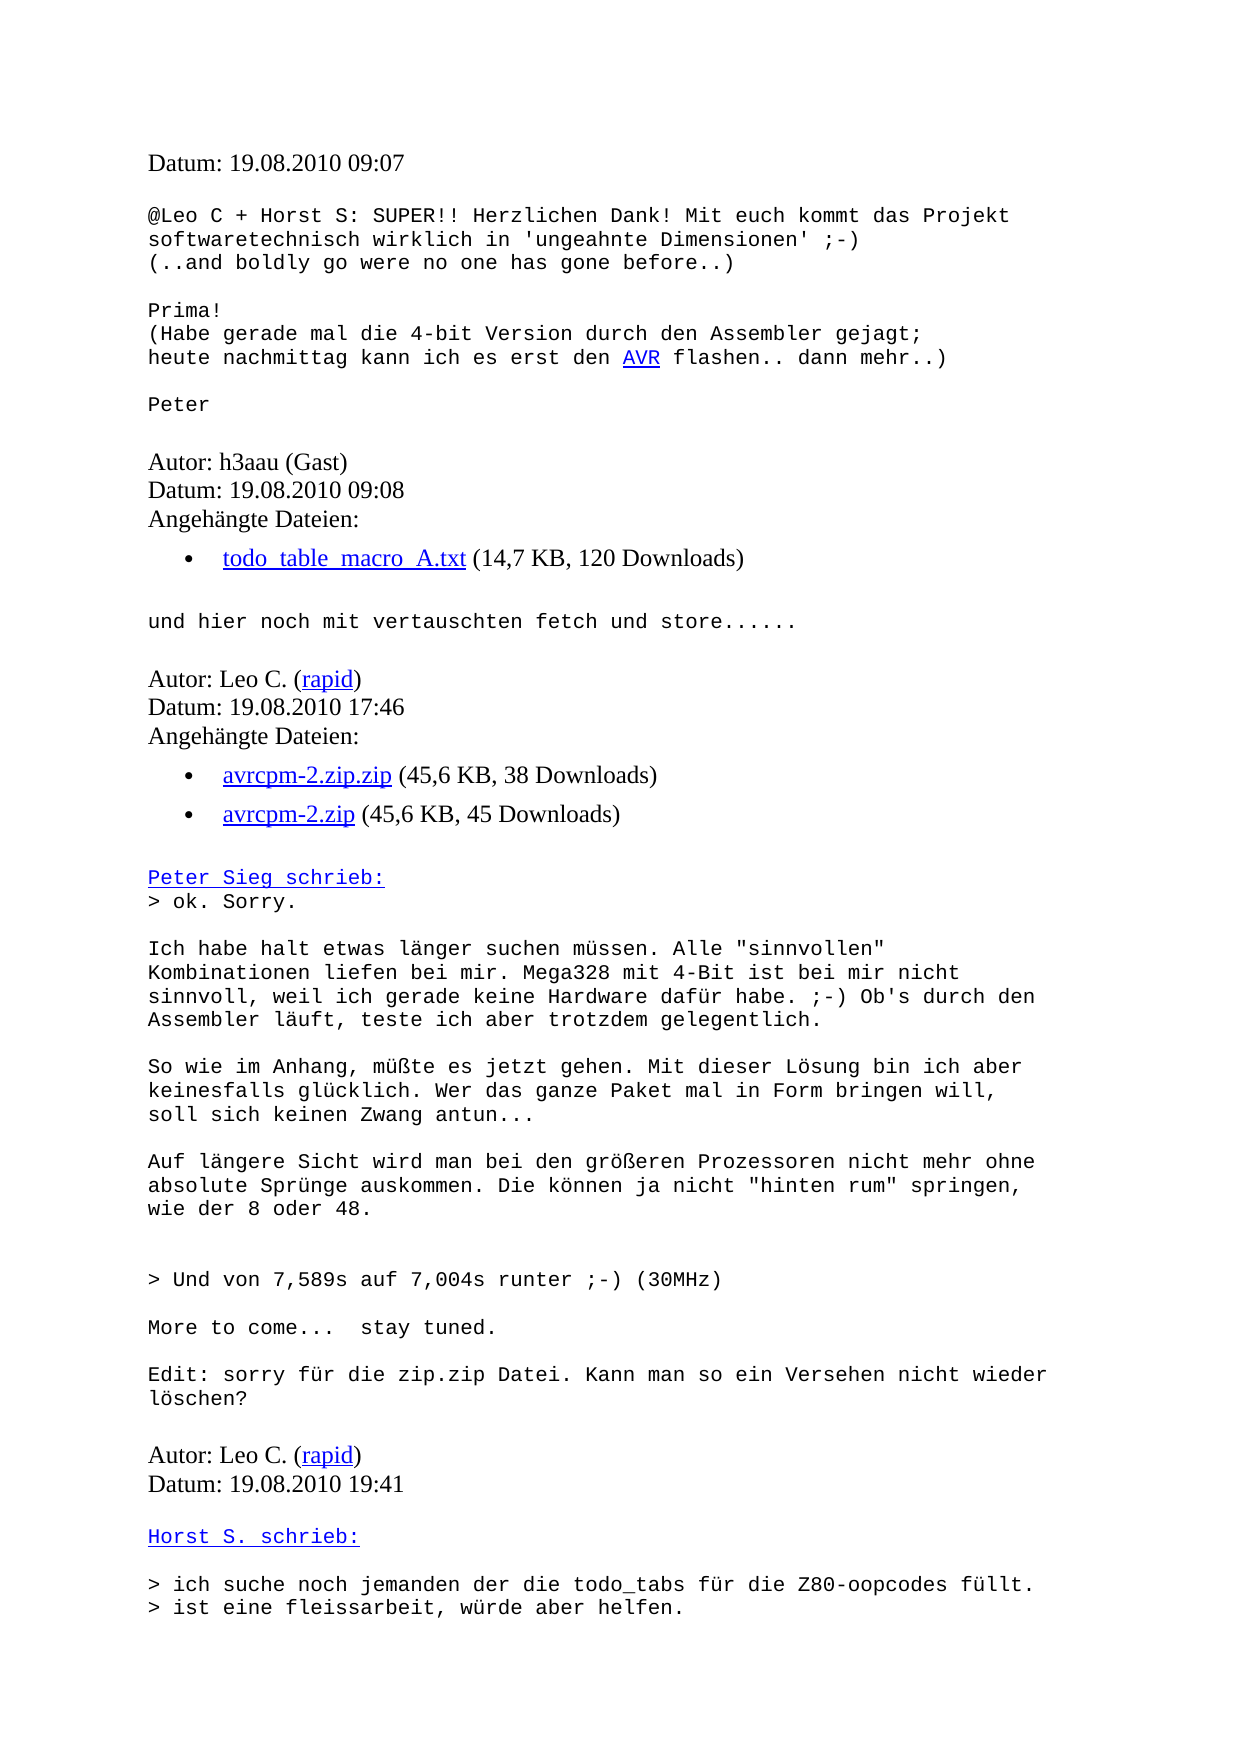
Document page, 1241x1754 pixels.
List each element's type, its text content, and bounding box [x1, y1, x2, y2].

text Datum: 19.08.2010 19:41 [148, 1469, 1093, 1497]
text Prima! [148, 300, 1093, 323]
text Assembler läuft, teste ich aber trotzdem gelegentlich. [148, 1009, 1093, 1033]
text So wie im Anhang, müßte es jetzt gehen. Mit dieser Lösung bin ich aber [148, 1057, 1093, 1080]
text Datum: 19.08.2010 09:08 [148, 475, 1093, 504]
text softwaretechnisch wirklich in 'ungeahnte Dimensionen' ;-) [148, 229, 1093, 252]
text @Leo C + Horst S: SUPER!! Herzlichen Dank! Mit euch kommt das Projekt [148, 205, 1093, 229]
text Datum: 19.08.2010 09:07 [148, 148, 1093, 176]
text Peter [148, 394, 1093, 418]
list avrcpm-2.zip (45,6 KB, 45 Downloads) [185, 799, 1093, 828]
text More to come... stay tuned. [148, 1317, 1093, 1340]
text > ich suche noch jemanden der die todo_tabs für die Z80-oopcodes füllt. [148, 1573, 1093, 1597]
text sinnvoll, weil ich gerade keine Hardware dafür habe. ;-) Ob's durch den [148, 986, 1093, 1009]
text Angehängte Dateien: [148, 504, 1093, 533]
list todo_table_macro_A.txt (14,7 KB, 120 Downloads) [185, 543, 1093, 572]
text löschen? [148, 1388, 1093, 1411]
text Edit: sorry für die zip.zip Datei. Kann man so ein Versehen nicht wieder [148, 1364, 1093, 1388]
text Ich habe halt etwas länger suchen müssen. Alle "sinnvollen" [148, 938, 1093, 962]
text heute nachmittag kann ich es erst den AVR flashen.. dann mehr..) [148, 347, 1093, 371]
text Angehängte Dateien: [148, 721, 1093, 750]
text Autor: h3aau (Gast) [148, 447, 1093, 475]
text Horst S. schrieb: [148, 1526, 1093, 1550]
text wie der 8 oder 48. [148, 1198, 1093, 1222]
text Autor: Leo C. (rapid) [148, 1440, 1093, 1469]
text Kombinationen liefen bei mir. Mega328 mit 4-Bit ist bei mir nicht [148, 962, 1093, 986]
list avrcpm-2.zip.zip (45,6 KB, 38 Downloads) [185, 760, 1093, 789]
text > ist eine fleissarbeit, würde aber helfen. [148, 1597, 1093, 1621]
text (..and boldly go were no one has gone before..) [148, 252, 1093, 276]
text soll sich keinen Zwang antun... [148, 1104, 1093, 1127]
text und hier noch mit vertauschten fetch und store...... [148, 611, 1093, 635]
text keinesfalls glücklich. Wer das ganze Paket mal in Form bringen will, [148, 1080, 1093, 1104]
text Autor: Leo C. (rapid) [148, 664, 1093, 692]
text Datum: 19.08.2010 17:46 [148, 692, 1093, 721]
text > Und von 7,589s auf 7,004s runter ;-) (30MHz) [148, 1269, 1093, 1293]
text Auf längere Sicht wird man bei den größeren Prozessoren nicht mehr ohne [148, 1151, 1093, 1175]
text absolute Sprünge auskommen. Die können ja nicht "hinten rum" springen, [148, 1175, 1093, 1198]
text (Habe gerade mal die 4-bit Version durch den Assembler gejagt; [148, 323, 1093, 347]
text Peter Sieg schrieb: [148, 867, 1093, 891]
text > ok. Sorry. [148, 891, 1093, 915]
